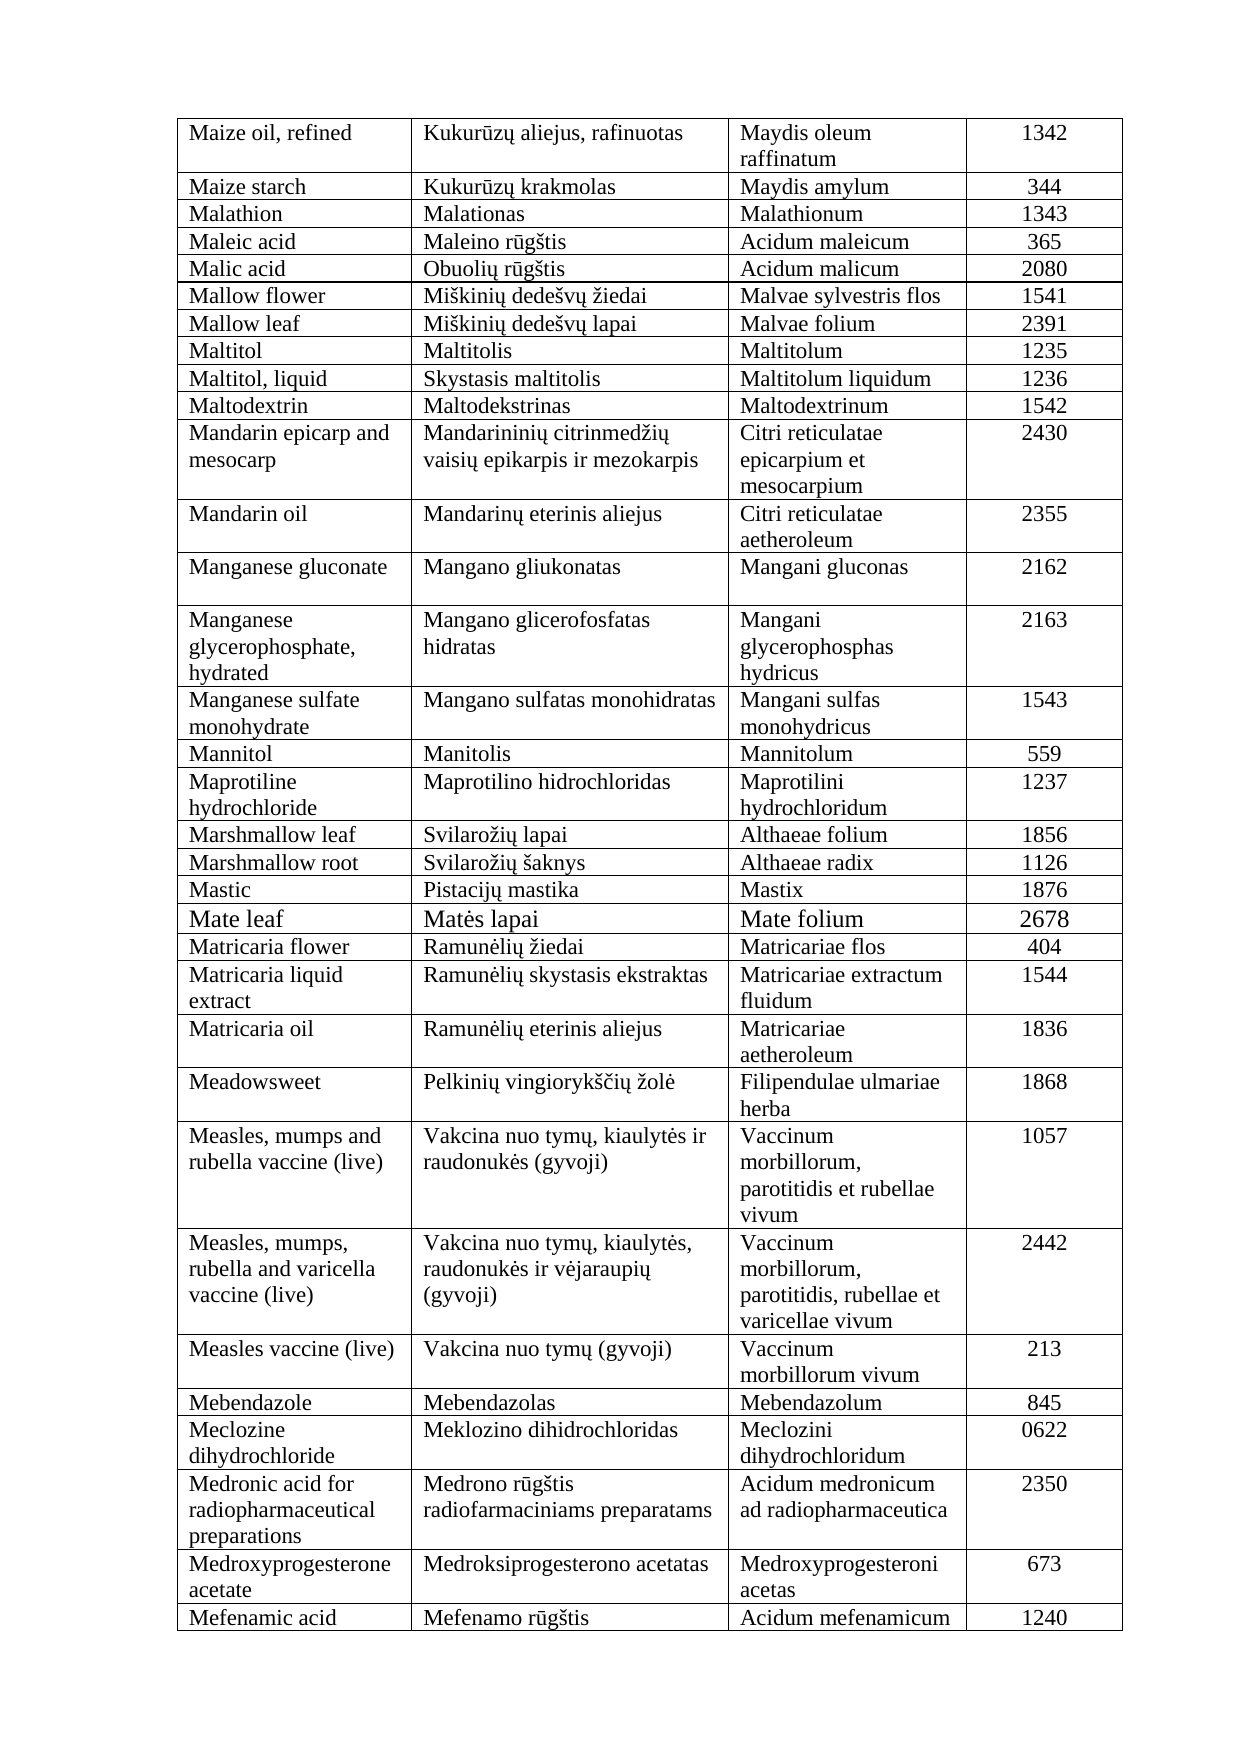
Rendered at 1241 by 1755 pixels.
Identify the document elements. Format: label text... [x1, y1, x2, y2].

table_cell Mate leaf [178, 904, 411, 932]
table_cell 673 [967, 1550, 1122, 1603]
table_cell Malationas [412, 200, 728, 227]
table_cell 1856 [967, 821, 1122, 848]
table_cell 1240 [967, 1604, 1122, 1630]
table_cell Maltitolum [729, 337, 966, 364]
table_cell Maltitol [178, 337, 411, 364]
table_cell Vaccinum morbillorum, parotitidis, rubellae et varicellae vivum [729, 1229, 966, 1334]
table_cell Matricariae flos [729, 934, 966, 960]
table_cell Althaeae folium [729, 821, 966, 848]
table_cell 2350 [967, 1470, 1122, 1549]
table_cell Maprotiline hydrochloride [178, 768, 411, 820]
table_cell 2355 [967, 500, 1122, 552]
table_cell Vakcina nuo tymų, kiaulytės ir raudonukės (gyvoji) [412, 1122, 728, 1227]
table_cell Mandarinų eterinis aliejus [412, 500, 728, 552]
table_cell Mate folium [729, 904, 966, 932]
table_cell Medroksiprogesterono acetatas [412, 1550, 728, 1603]
table_cell Skystasis maltitolis [412, 365, 728, 391]
table_cell Mefenamo rūgštis [412, 1604, 728, 1630]
table_cell Measles, mumps and rubella vaccine (live) [178, 1122, 411, 1227]
table_cell Mandarininių citrinmedžių vaisių epikarpis ir mezokarpis [412, 420, 728, 498]
table_cell Ramunėlių eterinis aliejus [412, 1015, 728, 1067]
table_cell Mangani gluconas [729, 553, 966, 605]
table_cell Maize starch [178, 173, 411, 199]
table_cell Malvae folium [729, 310, 966, 336]
table_cell 1235 [967, 337, 1122, 364]
table_cell Filipendulae ulmariae herba [729, 1068, 966, 1121]
table_cell Mandarin oil [178, 500, 411, 552]
table_cell Svilarožių lapai [412, 821, 728, 848]
table_cell Ramunėlių skystasis ekstraktas [412, 961, 728, 1013]
table_cell 2678 [967, 904, 1122, 932]
table_cell Maydis oleum raffinatum [729, 119, 966, 172]
table_cell Mastic [178, 876, 411, 903]
table_cell Maltitol, liquid [178, 365, 411, 391]
table_cell Mallow leaf [178, 310, 411, 336]
table_cell Mallow flower [178, 283, 411, 309]
table_cell 1057 [967, 1122, 1122, 1227]
table_cell Maltitolis [412, 337, 728, 364]
table_cell Malvae sylvestris flos [729, 283, 966, 309]
table_cell Maize oil, refined [178, 119, 411, 172]
table_cell Maprotilini hydrochloridum [729, 768, 966, 820]
table_cell 1236 [967, 365, 1122, 391]
table_cell 1126 [967, 849, 1122, 875]
table_cell Malathion [178, 200, 411, 227]
table_cell 2163 [967, 606, 1122, 686]
table_cell Manganese sulfate monohydrate [178, 687, 411, 739]
table_cell Matricariae aetheroleum [729, 1015, 966, 1067]
table_cell Pelkinių vingiorykščių žolė [412, 1068, 728, 1121]
table_cell Obuolių rūgštis [412, 255, 728, 281]
table_cell 1876 [967, 876, 1122, 903]
table_cell 344 [967, 173, 1122, 199]
table_cell 1836 [967, 1015, 1122, 1067]
table_cell Malathionum [729, 200, 966, 227]
table_cell Miškinių dedešvų žiedai [412, 283, 728, 309]
table_cell Matricaria oil [178, 1015, 411, 1067]
table_cell Vaccinum morbillorum vivum [729, 1335, 966, 1388]
table_cell Medroxyprogesterone acetate [178, 1550, 411, 1603]
table_cell 1237 [967, 768, 1122, 820]
table_cell Vakcina nuo tymų (gyvoji) [412, 1335, 728, 1388]
table_cell Vaccinum morbillorum, parotitidis et rubellae vivum [729, 1122, 966, 1227]
table_cell Medronic acid for radiopharmaceutical preparations [178, 1470, 411, 1549]
table_cell Kukurūzų aliejus, rafinuotas [412, 119, 728, 172]
table_cell Measles, mumps, rubella and varicella vaccine (live) [178, 1229, 411, 1334]
table_cell Maprotilino hidrochloridas [412, 768, 728, 820]
table_cell Svilarožių šaknys [412, 849, 728, 875]
table_cell Mangano gliukonatas [412, 553, 728, 605]
table_cell Matricaria liquid extract [178, 961, 411, 1013]
table_cell Althaeae radix [729, 849, 966, 875]
table_cell Meclozine dihydrochloride [178, 1416, 411, 1469]
table_cell Mebendazolum [729, 1389, 966, 1415]
table_cell 559 [967, 740, 1122, 767]
table_cell 1343 [967, 200, 1122, 227]
table_cell Maltodextrin [178, 392, 411, 418]
table_cell Mannitol [178, 740, 411, 767]
table_cell Meklozino dihidrochloridas [412, 1416, 728, 1469]
table_cell 404 [967, 934, 1122, 960]
table_cell Maleic acid [178, 228, 411, 254]
table_cell Marshmallow root [178, 849, 411, 875]
table_cell 2080 [967, 255, 1122, 281]
table_cell Vakcina nuo tymų, kiaulytės, raudonukės ir vėjaraupių (gyvoji) [412, 1229, 728, 1334]
table_cell 2430 [967, 420, 1122, 498]
table_cell Measles vaccine (live) [178, 1335, 411, 1388]
table_cell 2391 [967, 310, 1122, 336]
table_cell Maltodekstrinas [412, 392, 728, 418]
table_cell 0622 [967, 1416, 1122, 1469]
table_cell 1541 [967, 283, 1122, 309]
table_cell Maleino rūgštis [412, 228, 728, 254]
table_cell Citri reticulatae aetheroleum [729, 500, 966, 552]
table_cell Mandarin epicarp and mesocarp [178, 420, 411, 498]
table_cell Meadowsweet [178, 1068, 411, 1121]
table_cell Malic acid [178, 255, 411, 281]
table_cell Manitolis [412, 740, 728, 767]
table_cell Mastix [729, 876, 966, 903]
table_cell Miškinių dedešvų lapai [412, 310, 728, 336]
table_cell Meclozini dihydrochloridum [729, 1416, 966, 1469]
table_cell Acidum maleicum [729, 228, 966, 254]
table_cell Maltodextrinum [729, 392, 966, 418]
table_cell Kukurūzų krakmolas [412, 173, 728, 199]
table_cell Marshmallow leaf [178, 821, 411, 848]
table_cell Pistacijų mastika [412, 876, 728, 903]
table_cell Manganese gluconate [178, 553, 411, 605]
table_cell Mangani sulfas monohydricus [729, 687, 966, 739]
table_cell Mebendazolas [412, 1389, 728, 1415]
table_cell Acidum medronicum ad radiopharmaceutica [729, 1470, 966, 1549]
table_cell Mefenamic acid [178, 1604, 411, 1630]
table_cell Mangano sulfatas monohidratas [412, 687, 728, 739]
table_cell Mannitolum [729, 740, 966, 767]
table_cell Acidum malicum [729, 255, 966, 281]
table_cell Mebendazole [178, 1389, 411, 1415]
table_cell Matricariae extractum fluidum [729, 961, 966, 1013]
table_cell Mangani glycerophosphas hydricus [729, 606, 966, 686]
table_cell Mangano glicerofosfatas hidratas [412, 606, 728, 686]
table_cell Maltitolum liquidum [729, 365, 966, 391]
table_cell 1542 [967, 392, 1122, 418]
table_cell Medroxyprogesteroni acetas [729, 1550, 966, 1603]
table_cell Acidum mefenamicum [729, 1604, 966, 1630]
table_cell 1543 [967, 687, 1122, 739]
table_cell Medrono rūgštis radiofarmaciniams preparatams [412, 1470, 728, 1549]
table_cell 1342 [967, 119, 1122, 172]
table_cell 2162 [967, 553, 1122, 605]
table_cell 365 [967, 228, 1122, 254]
table_cell Ramunėlių žiedai [412, 934, 728, 960]
table_cell Manganese glycerophosphate, hydrated [178, 606, 411, 686]
table_cell Citri reticulatae epicarpium et mesocarpium [729, 420, 966, 498]
table_cell Matricaria flower [178, 934, 411, 960]
table_cell Maydis amylum [729, 173, 966, 199]
table_cell 1544 [967, 961, 1122, 1013]
table_cell 2442 [967, 1229, 1122, 1334]
table_cell 845 [967, 1389, 1122, 1415]
table_cell Matės lapai [412, 904, 728, 932]
table_cell 213 [967, 1335, 1122, 1388]
table_cell 1868 [967, 1068, 1122, 1121]
